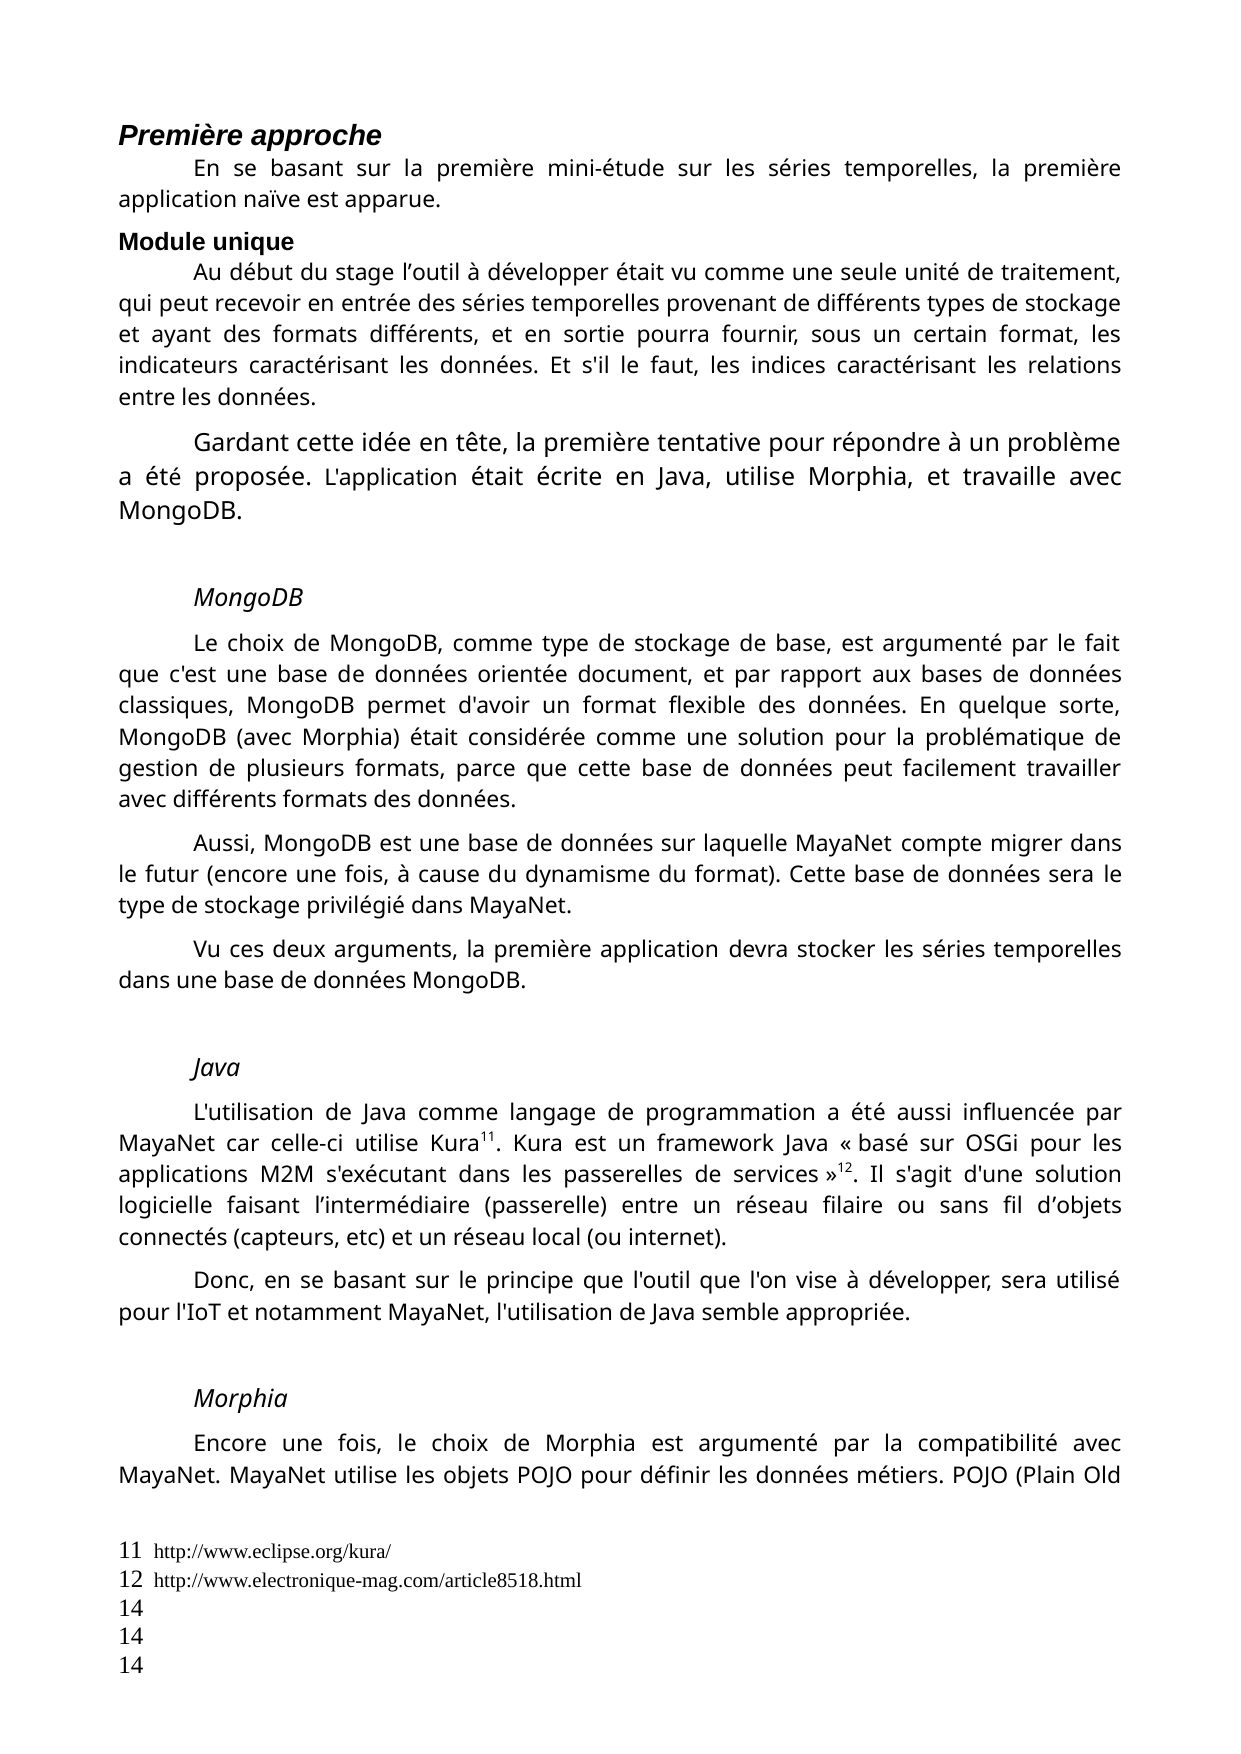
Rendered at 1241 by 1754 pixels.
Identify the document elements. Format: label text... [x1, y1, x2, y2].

subtitle Module unique [118, 227, 1122, 255]
text Vu ces deux arguments, la première application devra stocker les séries temporelles dans une base de données MongoDB. [118, 933, 1122, 995]
subtitle Première approche [118, 118, 1122, 152]
text MongoDB [118, 580, 1122, 614]
text L'utilisation de Java comme langage de programmation a été aussi influencée par MayaNet car celle-ci utilise Kura. Kura est un framework Java « basé sur OSGi pour les applications M2M s'exécutant dans les passerelles de services ». Il s'agit d'une solution logicielle faisant l’intermédiaire (passerelle) entre un réseau filaire ou sans fil d’objets connectés (capteurs, etc) et un réseau local (ou internet). [118, 1096, 1122, 1252]
text Le choix de MongoDB, comme type de stockage de base, est argumenté par le fait que c'est une base de données orientée document, et par rapport aux bases de données classiques, MongoDB permet d'avoir un format flexible des données. En quelque sorte, MongoDB (avec Morphia) était considérée comme une solution pour la problématique de gestion de plusieurs formats, parce que cette base de données peut facilement travailler avec différents formats des données. [118, 627, 1122, 814]
text Java [118, 1049, 1122, 1083]
text Morphia [118, 1381, 1122, 1415]
text http://www.eclipse.org/kura/ [118, 1535, 1122, 1564]
text En se basant sur la première mini-étude sur les séries temporelles, la première application naïve est apparue. [118, 152, 1122, 214]
text Au début du stage l’outil à développer était vu comme une seule unité de traitement, qui peut recevoir en entrée des séries temporelles provenant de différents types de stockage et ayant des formats différents, et en sortie pourra fournir, sous un certain format, les indicateurs caractérisant les données. Et s'il le faut, les indices caractérisant les relations entre les données. [118, 255, 1122, 412]
text Donc, en se basant sur le principe que l'outil que l'on vise à développer, sera utilisé pour l'IoT et notamment MayaNet, l'utilisation de Java semble appropriée. [118, 1264, 1122, 1327]
text Encore une fois, le choix de Morphia est argumenté par la compatibilité avec MayaNet. MayaNet utilise les objets POJO pour définir les données métiers. POJO (Plain Old [118, 1427, 1122, 1490]
text Gardant cette idée en tête, la première tentative pour répondre à un problème a été proposée. L'application était écrite en Java, utilise Morphia, et travaille avec MongoDB. [118, 424, 1122, 526]
text Aussi, MongoDB est une base de données sur laquelle MayaNet compte migrer dans le futur (encore une fois, à cause du dynamisme du format). Cette base de données sera le type de stockage privilégié dans MayaNet. [118, 827, 1122, 920]
text http://www.electronique-mag.com/article8518.html [118, 1564, 1122, 1593]
